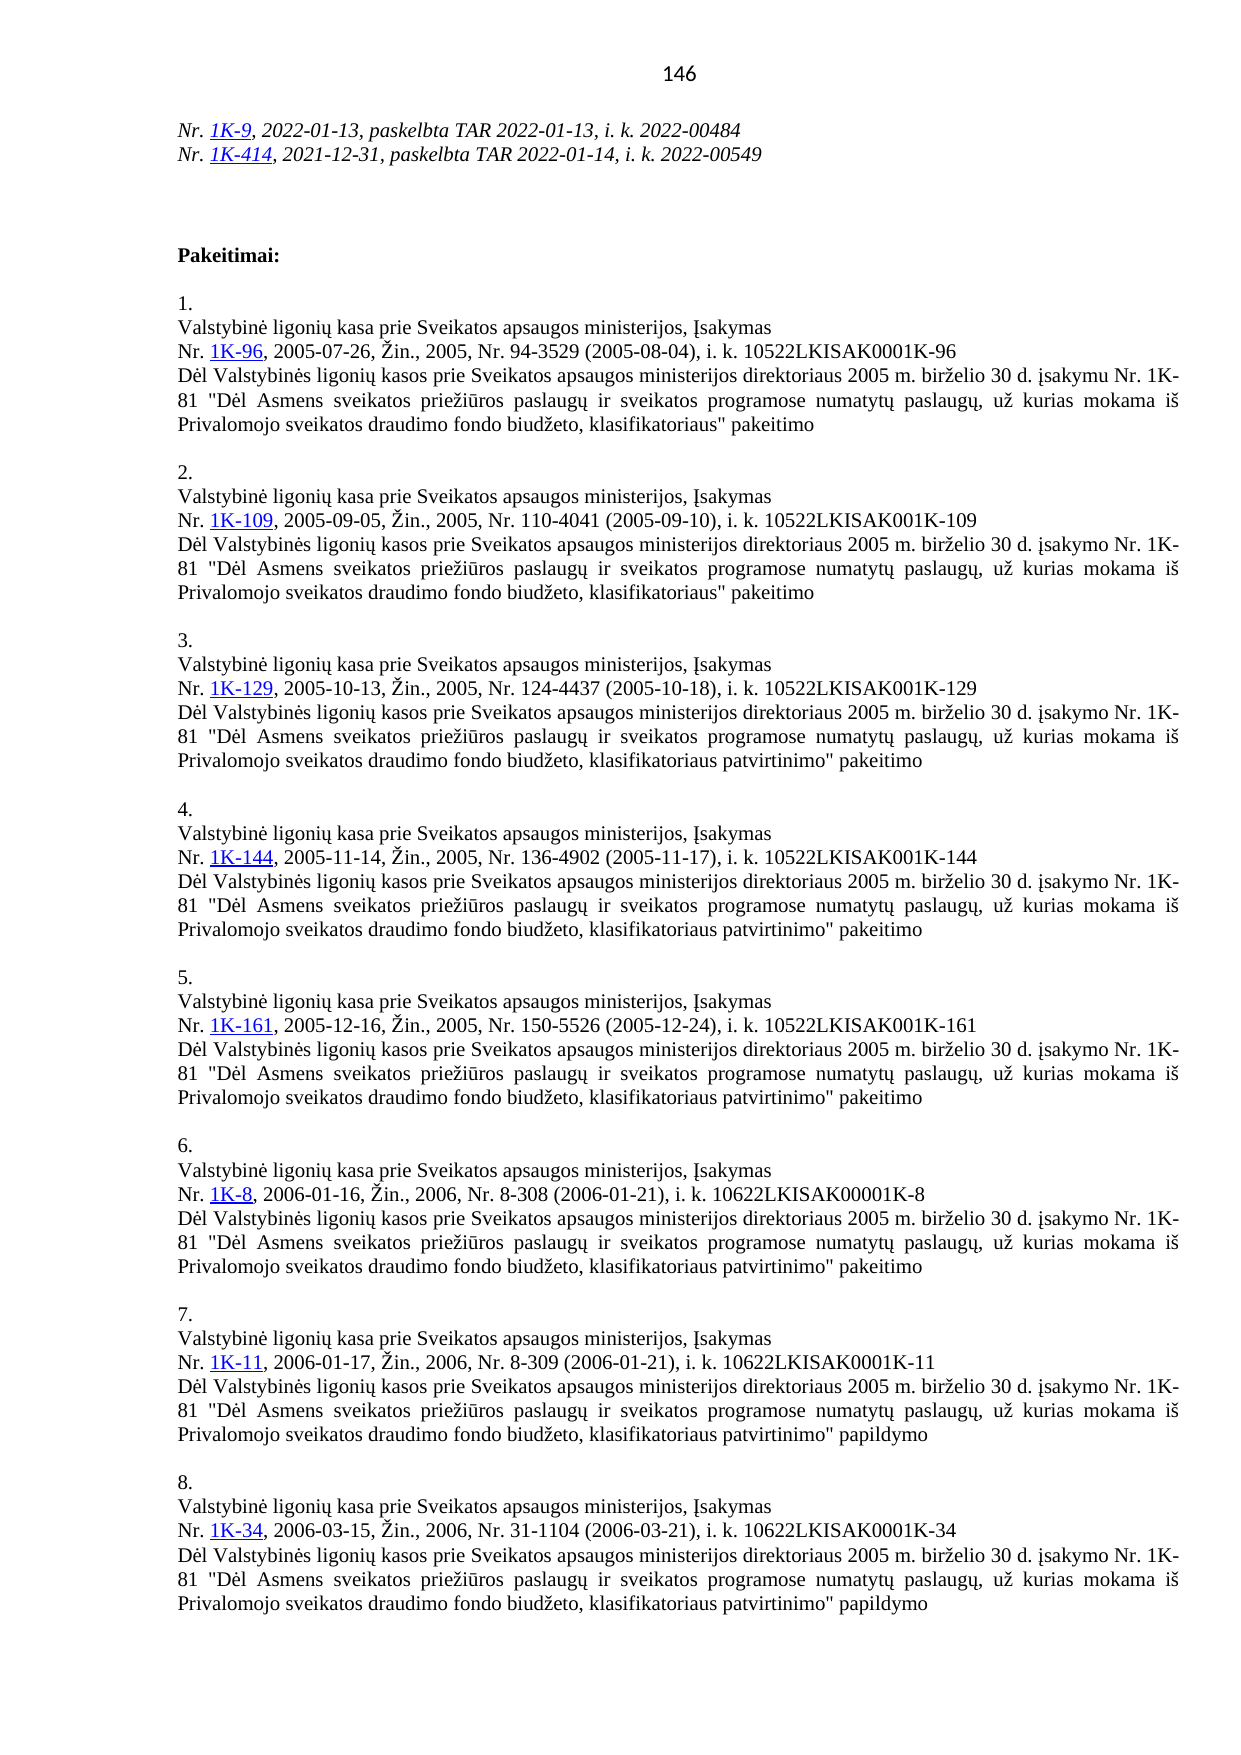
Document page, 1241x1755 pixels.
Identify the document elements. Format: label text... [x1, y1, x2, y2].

text Dėl Valstybinės ligonių kasos prie Sveikatos apsaugos ministerijos direktoriaus 2005 m. birželio 30 d. įsakymo Nr. 1K-81 "Dėl Asmens sveikatos priežiūros paslaugų ir sveikatos programose numatytų paslaugų, už kurias mokama iš Privalomojo sveikatos draudimo fondo biudžeto, klasifikatoriaus patvirtinimo" papildymo [177, 1542, 1181, 1615]
text Nr. 1K-34, 2006-03-15, Žin., 2006, Nr. 31-1104 (2006-03-21), i. k. 10622LKISAK0001K-34 [177, 1518, 1181, 1542]
text 1. [177, 291, 1181, 315]
text Valstybinė ligonių kasa prie Sveikatos apsaugos ministerijos, Įsakymas [177, 1494, 1181, 1518]
text Dėl Valstybinės ligonių kasos prie Sveikatos apsaugos ministerijos direktoriaus 2005 m. birželio 30 d. įsakymo Nr. 1K-81 "Dėl Asmens sveikatos priežiūros paslaugų ir sveikatos programose numatytų paslaugų, už kurias mokama iš Privalomojo sveikatos draudimo fondo biudžeto, klasifikatoriaus" pakeitimo [177, 532, 1181, 604]
text Valstybinė ligonių kasa prie Sveikatos apsaugos ministerijos, Įsakymas [177, 652, 1181, 676]
text 3. [177, 628, 1181, 652]
text Pakeitimai: [177, 243, 1181, 267]
text Dėl Valstybinės ligonių kasos prie Sveikatos apsaugos ministerijos direktoriaus 2005 m. birželio 30 d. įsakymo Nr. 1K-81 "Dėl Asmens sveikatos priežiūros paslaugų ir sveikatos programose numatytų paslaugų, už kurias mokama iš Privalomojo sveikatos draudimo fondo biudžeto, klasifikatoriaus patvirtinimo" pakeitimo [177, 869, 1181, 941]
text Valstybinė ligonių kasa prie Sveikatos apsaugos ministerijos, Įsakymas [177, 315, 1181, 339]
text Nr. 1K-414, 2021-12-31, paskelbta TAR 2022-01-14, i. k. 2022-00549 [177, 142, 1181, 166]
text Dėl Valstybinės ligonių kasos prie Sveikatos apsaugos ministerijos direktoriaus 2005 m. birželio 30 d. įsakymo Nr. 1K-81 "Dėl Asmens sveikatos priežiūros paslaugų ir sveikatos programose numatytų paslaugų, už kurias mokama iš Privalomojo sveikatos draudimo fondo biudžeto, klasifikatoriaus patvirtinimo" pakeitimo [177, 1037, 1181, 1109]
text Valstybinė ligonių kasa prie Sveikatos apsaugos ministerijos, Įsakymas [177, 1326, 1181, 1350]
text Valstybinė ligonių kasa prie Sveikatos apsaugos ministerijos, Įsakymas [177, 821, 1181, 845]
text Nr. 1K-11, 2006-01-17, Žin., 2006, Nr. 8-309 (2006-01-21), i. k. 10622LKISAK0001K-11 [177, 1350, 1181, 1374]
text Nr. 1K-96, 2005-07-26, Žin., 2005, Nr. 94-3529 (2005-08-04), i. k. 10522LKISAK0001K-96 [177, 339, 1181, 363]
text Nr. 1K-9, 2022-01-13, paskelbta TAR 2022-01-13, i. k. 2022-00484 [177, 118, 1181, 142]
text 4. [177, 797, 1181, 821]
text Nr. 1K-8, 2006-01-16, Žin., 2006, Nr. 8-308 (2006-01-21), i. k. 10622LKISAK00001K-8 [177, 1182, 1181, 1206]
text 6. [177, 1133, 1181, 1157]
text Dėl Valstybinės ligonių kasos prie Sveikatos apsaugos ministerijos direktoriaus 2005 m. birželio 30 d. įsakymo Nr. 1K- 81 "Dėl Asmens sveikatos priežiūros paslaugų ir sveikatos programose numatytų paslaugų, už kurias mokama iš Privalomojo sveikatos draudimo fondo biudžeto, klasifikatoriaus patvirtinimo" papildymo [177, 1374, 1181, 1446]
text Valstybinė ligonių kasa prie Sveikatos apsaugos ministerijos, Įsakymas [177, 1157, 1181, 1182]
text 7. [177, 1302, 1181, 1326]
text Dėl Valstybinės ligonių kasos prie Sveikatos apsaugos ministerijos direktoriaus 2005 m. birželio 30 d. įsakymu Nr. 1K-81 "Dėl Asmens sveikatos priežiūros paslaugų ir sveikatos programose numatytų paslaugų, už kurias mokama iš Privalomojo sveikatos draudimo fondo biudžeto, klasifikatoriaus" pakeitimo [177, 363, 1181, 436]
text 8. [177, 1470, 1181, 1494]
text Valstybinė ligonių kasa prie Sveikatos apsaugos ministerijos, Įsakymas [177, 989, 1181, 1013]
text Nr. 1K-129, 2005-10-13, Žin., 2005, Nr. 124-4437 (2005-10-18), i. k. 10522LKISAK001K-129 [177, 676, 1181, 700]
text Dėl Valstybinės ligonių kasos prie Sveikatos apsaugos ministerijos direktoriaus 2005 m. birželio 30 d. įsakymo Nr. 1K- 81 "Dėl Asmens sveikatos priežiūros paslaugų ir sveikatos programose numatytų paslaugų, už kurias mokama iš Privalomojo sveikatos draudimo fondo biudžeto, klasifikatoriaus patvirtinimo" pakeitimo [177, 1206, 1181, 1278]
text Nr. 1K-161, 2005-12-16, Žin., 2005, Nr. 150-5526 (2005-12-24), i. k. 10522LKISAK001K-161 [177, 1013, 1181, 1037]
text Valstybinė ligonių kasa prie Sveikatos apsaugos ministerijos, Įsakymas [177, 484, 1181, 508]
text Nr. 1K-109, 2005-09-05, Žin., 2005, Nr. 110-4041 (2005-09-10), i. k. 10522LKISAK001K-109 [177, 508, 1181, 532]
text 5. [177, 965, 1181, 989]
text Nr. 1K-144, 2005-11-14, Žin., 2005, Nr. 136-4902 (2005-11-17), i. k. 10522LKISAK001K-144 [177, 845, 1181, 869]
text 2. [177, 460, 1181, 484]
text Dėl Valstybinės ligonių kasos prie Sveikatos apsaugos ministerijos direktoriaus 2005 m. birželio 30 d. įsakymo Nr. 1K-81 "Dėl Asmens sveikatos priežiūros paslaugų ir sveikatos programose numatytų paslaugų, už kurias mokama iš Privalomojo sveikatos draudimo fondo biudžeto, klasifikatoriaus patvirtinimo" pakeitimo [177, 700, 1181, 772]
